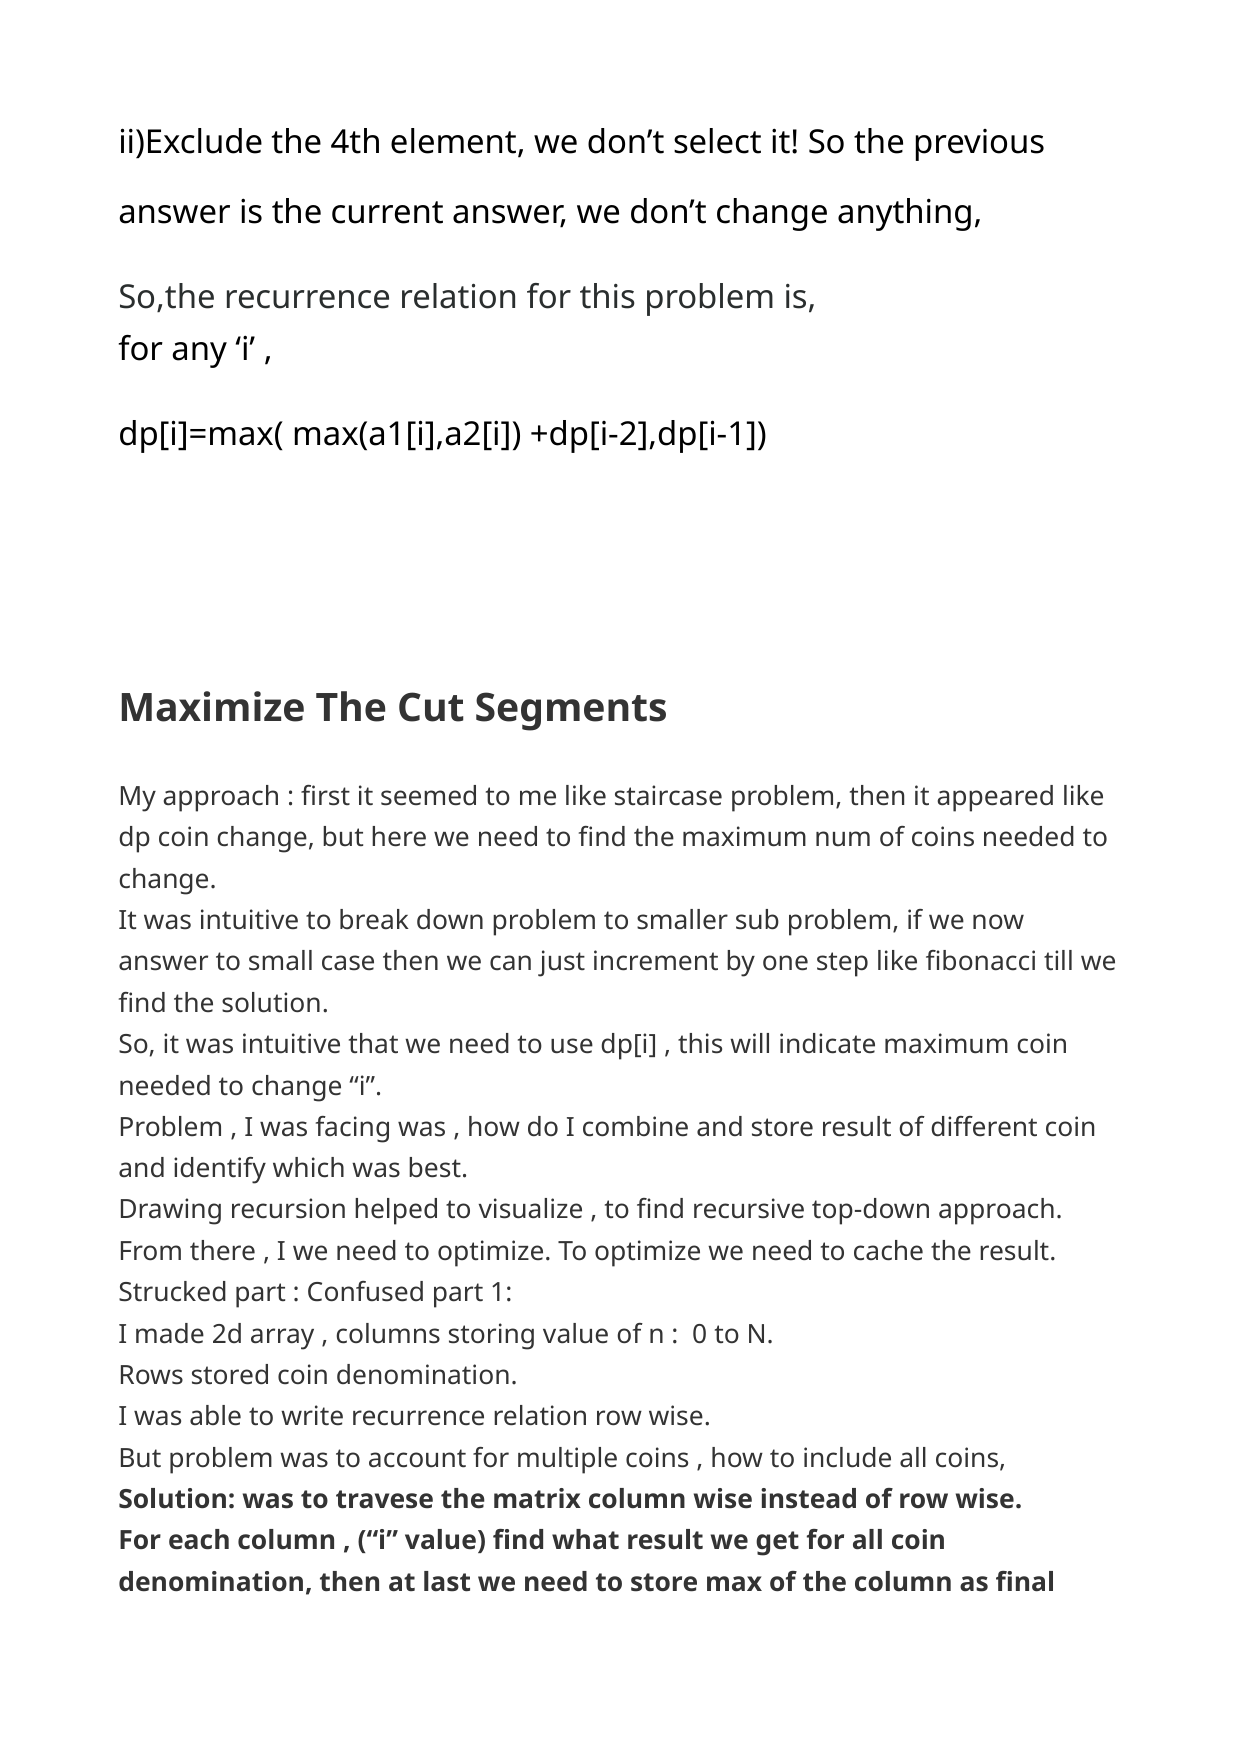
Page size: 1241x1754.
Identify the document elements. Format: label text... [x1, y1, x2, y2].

text For each column , (“i” value) find what result we get for all coin denomination, then at last we need to store max of the column as final [118, 1521, 1122, 1599]
text Maximize The Cut Segments [118, 679, 1122, 732]
text Solution: was to travese the matrix column wise instead of row wise. [118, 1480, 1122, 1516]
text Problem , I was facing was , how do I combine and store result of different coin and identify which was best. [118, 1108, 1122, 1185]
text I made 2d array , columns storing value of n : 0 to N. [118, 1315, 1122, 1351]
text It was intuitive to break down problem to smaller sub problem, if we now answer to small case then we can just increment by one step like fibonacci till we find the solution. [118, 901, 1122, 1020]
text I was able to write recurrence relation row wise. [118, 1397, 1122, 1433]
text So,the recurrence relation for this problem is, [118, 274, 1122, 318]
text Strucked part : Confused part 1: [118, 1273, 1122, 1309]
text dp[i]=max( max(a1[i],a2[i]) +dp[i-2],dp[i-1]) [118, 410, 1122, 455]
text Drawing recursion helped to visualize , to find recursive top-down approach. From there , I we need to optimize. To optimize we need to cache the result. [118, 1191, 1122, 1268]
text But problem was to account for multiple coins , how to include all coins, [118, 1439, 1122, 1475]
text My approach : first it seemed to me like staircase problem, then it appeared like dp coin change, but here we need to find the maximum num of coins needed to change. [118, 777, 1122, 896]
text ii)Exclude the 4th element, we don’t select it! So the previous answer is the current answer, we don’t change anything, [118, 118, 1122, 233]
text So, it was intuitive that we need to use dp[i] , this will indicate maximum coin needed to change “i”. [118, 1025, 1122, 1103]
text for any ‘i’ , [118, 325, 1122, 370]
text Rows stored coin denomination. [118, 1356, 1122, 1392]
